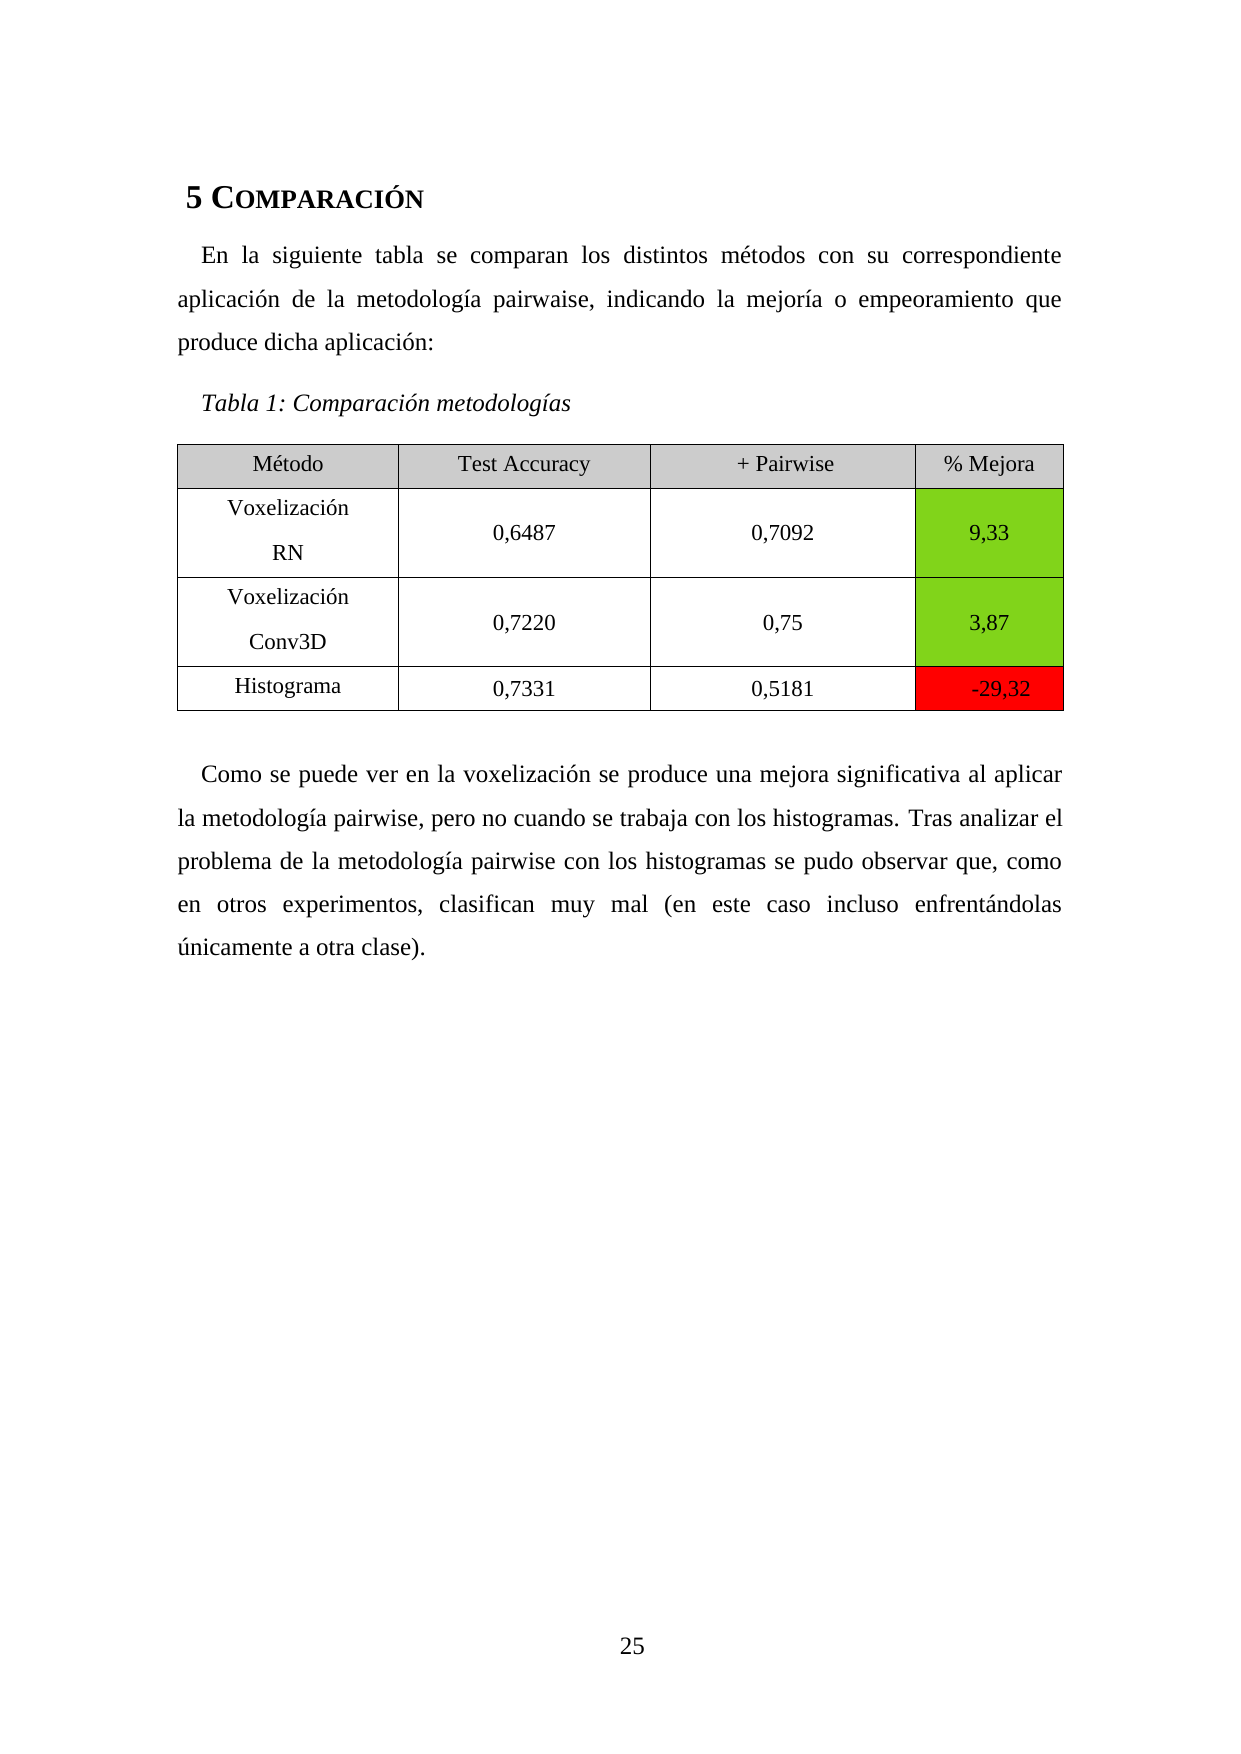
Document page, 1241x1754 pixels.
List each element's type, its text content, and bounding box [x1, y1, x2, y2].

table_cell 0,6487 [399, 489, 650, 577]
table_header Método [178, 445, 398, 488]
text Como se puede ver en la voxelización se produce una mejora significativa al aplicar la metodología pairwise, pero no cuando se trabaja con los histogramas. Tras analizar el problema de la metodología pairwise con los histogramas se pudo observar que, como en otros experimentos, clasifican muy mal (en este caso incluso enfrentándolas únicamente a otra clase). [177, 759, 1063, 961]
table_header Test Accuracy [399, 445, 650, 488]
table_header % Mejora [916, 445, 1063, 488]
table_cell 0,5181 [651, 667, 915, 710]
table_cell 9,33 [916, 489, 1063, 577]
table_cell Voxelización RN [178, 489, 398, 577]
table_cell Histograma [178, 667, 398, 710]
table_header + Pairwise [651, 445, 915, 488]
table_cell 0,75 [651, 578, 915, 666]
text Tabla 1: Comparación metodologías [177, 388, 1063, 417]
table_cell 3,87 [916, 578, 1063, 666]
subtitle Comparación [177, 177, 1063, 216]
text En la siguiente tabla se comparan los distintos métodos con su correspondiente aplicación de la metodología pairwaise, indicando la mejoría o empeoramiento que produce dicha aplicación: [177, 241, 1063, 356]
table_cell 0,7331 [399, 667, 650, 710]
table_cell Voxelización Conv3D [178, 578, 398, 666]
table_cell 0,7220 [399, 578, 650, 666]
table_cell -29,32 [916, 667, 1063, 710]
table_cell 0,7092 [651, 489, 915, 577]
